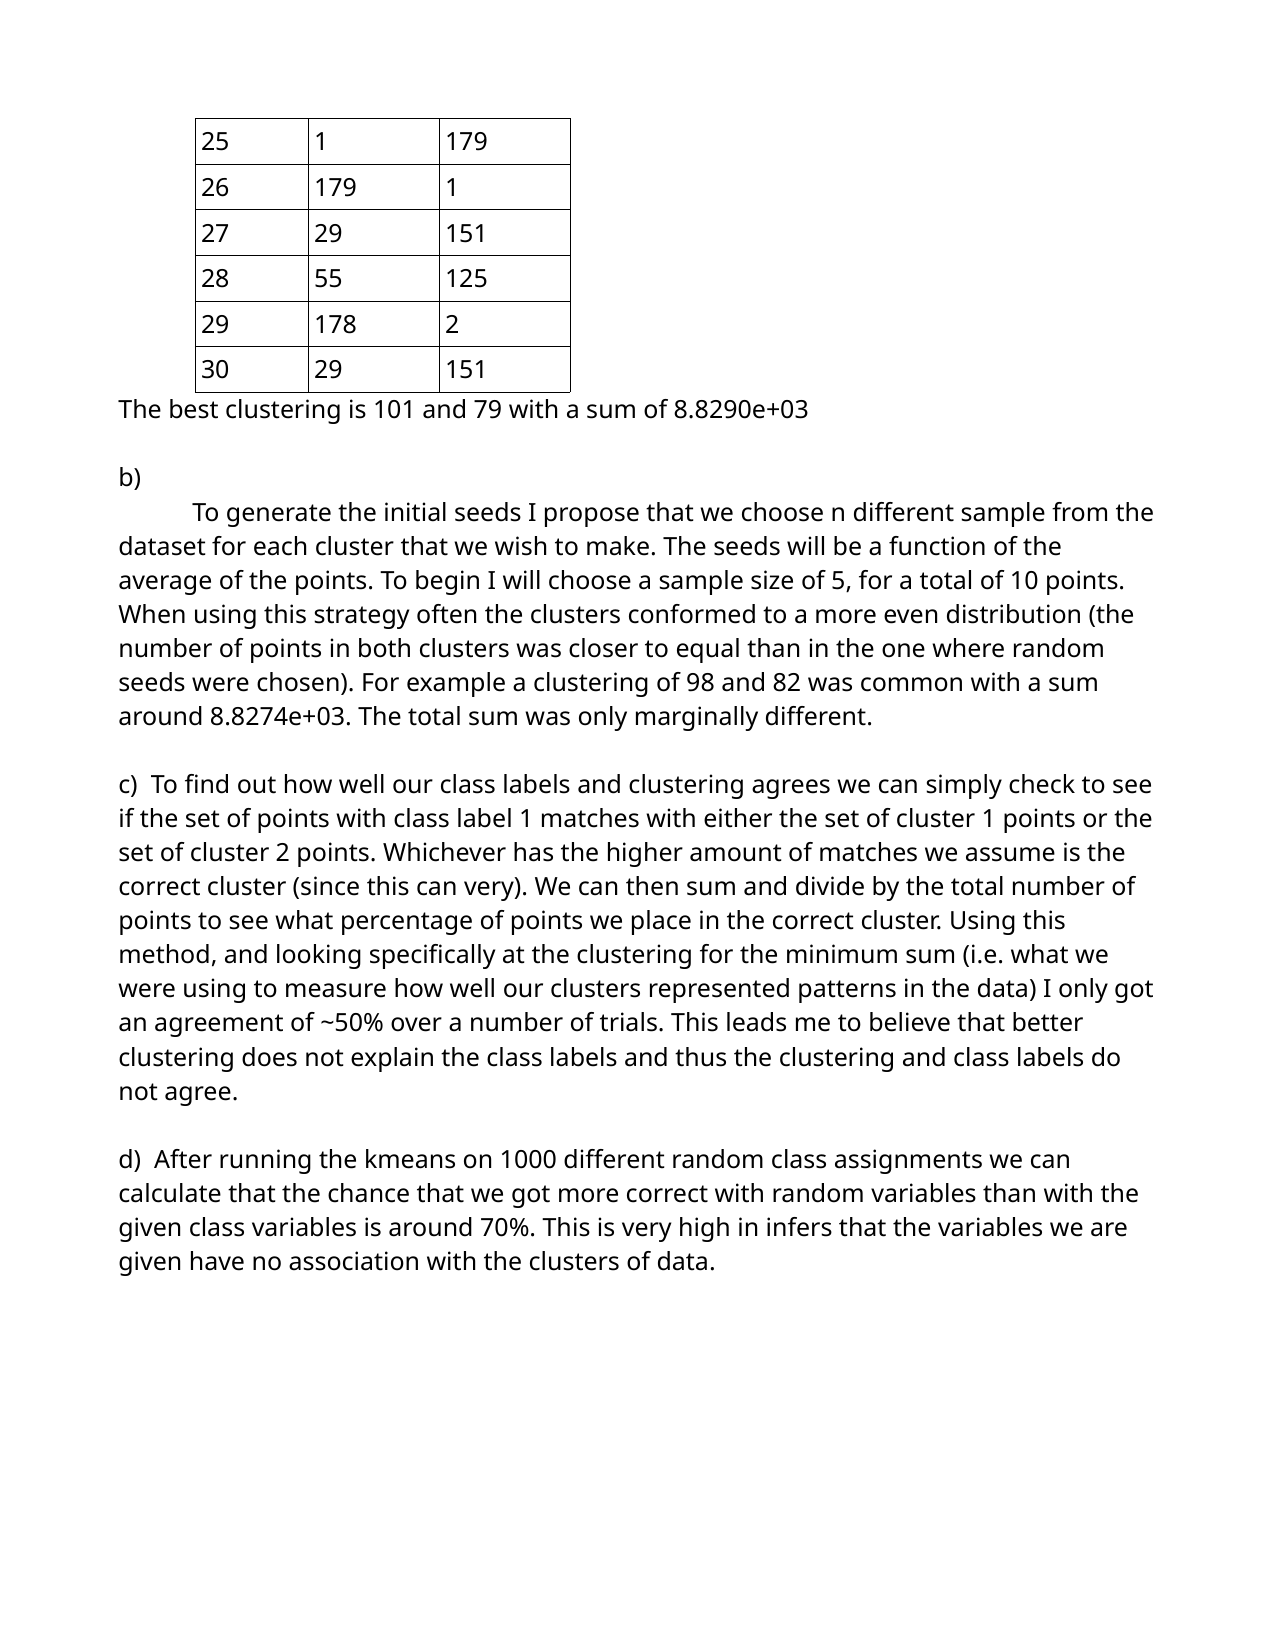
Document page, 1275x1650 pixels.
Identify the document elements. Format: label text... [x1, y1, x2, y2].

table_cell 179 [309, 165, 439, 209]
text b) [118, 460, 1157, 494]
table_cell 29 [309, 347, 439, 392]
table_cell 29 [309, 210, 439, 255]
table_cell 25 [196, 119, 308, 164]
table_cell 179 [440, 119, 570, 164]
table_cell 1 [440, 165, 570, 209]
table_cell 125 [440, 256, 570, 301]
text The best clustering is 101 and 79 with a sum of 8.8290e+03 [118, 392, 1157, 426]
table_cell 55 [309, 256, 439, 301]
table_cell 151 [440, 210, 570, 255]
text c) To find out how well our class labels and clustering agrees we can simply check to see if the set of points with class label 1 matches with either the set of cluster 1 points or the set of cluster 2 points. Whichever has the higher amount of matches we assume is the correct cluster (since this can very). We can then sum and divide by the total number of points to see what percentage of points we place in the correct cluster. Using this method, and looking specifically at the clustering for the minimum sum (i.e. what we were using to measure how well our clusters represented patterns in the data) I only got an agreement of ~50% over a number of trials. This leads me to believe that better clustering does not explain the class labels and thus the clustering and class labels do not agree. [118, 767, 1157, 1107]
table_cell 28 [196, 256, 308, 301]
table_cell 29 [196, 302, 308, 346]
table_cell 151 [440, 347, 570, 392]
table_cell 26 [196, 165, 308, 209]
table_cell 30 [196, 347, 308, 392]
text To generate the initial seeds I propose that we choose n different sample from the dataset for each cluster that we wish to make. The seeds will be a function of the average of the points. To begin I will choose a sample size of 5, for a total of 10 points. When using this strategy often the clusters conformed to a more even distribution (the number of points in both clusters was closer to equal than in the one where random seeds were chosen). For example a clustering of 98 and 82 was common with a sum around 8.8274e+03. The total sum was only marginally different. [118, 494, 1157, 733]
table_cell 2 [440, 302, 570, 346]
table_cell 178 [309, 302, 439, 346]
table_cell 1 [309, 119, 439, 164]
table_cell 27 [196, 210, 308, 255]
text d) After running the kmeans on 1000 different random class assignments we can calculate that the chance that we got more correct with random variables than with the given class variables is around 70%. This is very high in infers that the variables we are given have no association with the clusters of data. [118, 1141, 1157, 1278]
